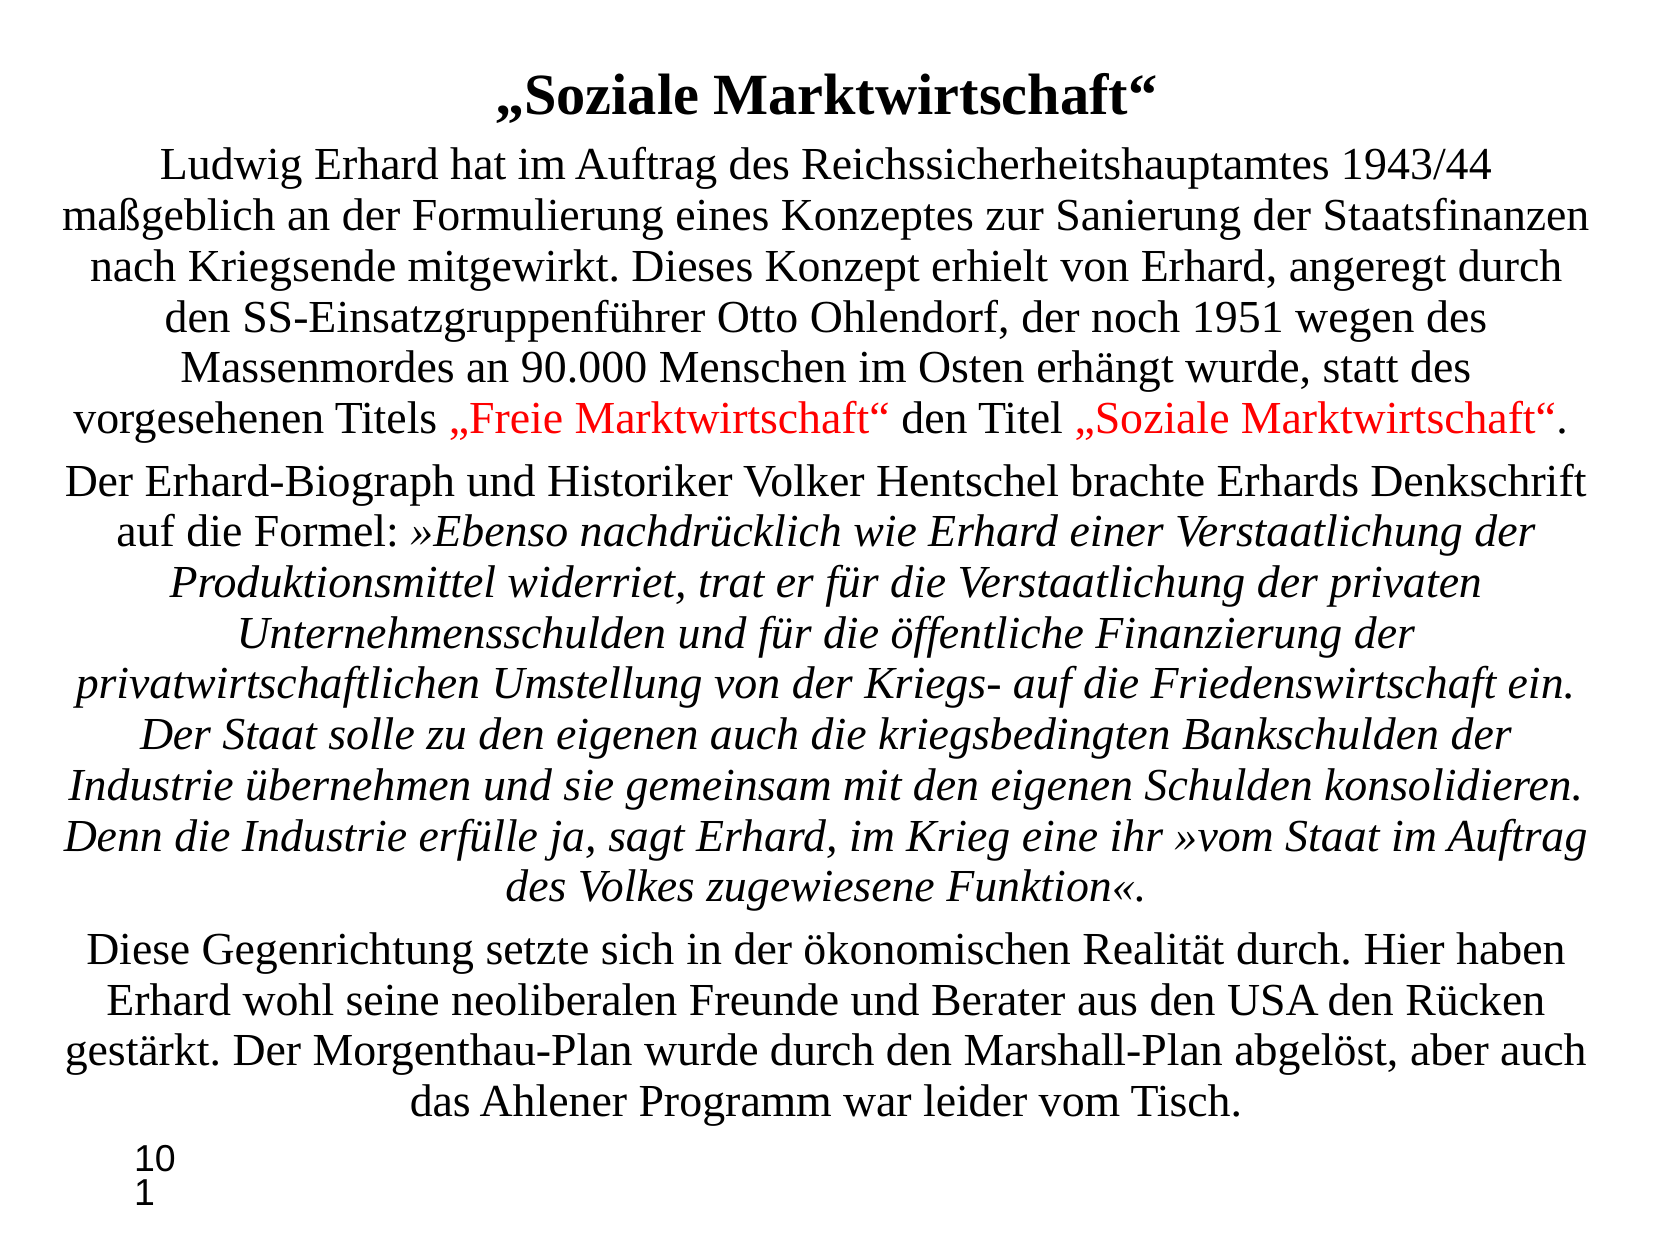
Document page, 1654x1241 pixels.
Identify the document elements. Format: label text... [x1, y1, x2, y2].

text_box [119, 1130, 191, 1188]
text_box „Soziale Marktwirtschaft“ Ludwig Erhard hat im Auftrag des Reichssicherheitshauptamtes 1943/44 maßgeblich an der Formulierung eines Konzeptes zur Sanierung der Staatsfinanzen nach Kriegsende mitgewirkt. Dieses Konzept erhielt von Erhard, angeregt durch den SS-Einsatzgruppenführer Otto Ohlendorf, der noch 1951 wegen des Massenmordes an 90.000 Menschen im Osten erhängt wurde, statt des vorgesehenen Titels „Freie Marktwirtschaft“ den Titel „Soziale Marktwirtschaft“. Der Erhard-Biograph und Historiker Volker Hentschel brachte Erhards Denkschrift auf die Formel: »Ebenso nachdrücklich wie Erhard einer Verstaatlichung der Produktionsmittel widerriet, trat er für die Verstaatlichung der privaten Unternehmensschulden und für die öffentliche Finanzierung der privatwirtschaftlichen Umstellung von der Kriegs- auf die Friedenswirtschaft ein. Der Staat solle zu den eigenen auch die kriegsbedingten Bankschulden der Industrie übernehmen und sie gemeinsam mit den eigenen Schulden konsolidieren. Denn die Industrie erfülle ja, sagt Erhard, im Krieg eine ihr »vom Staat im Auftrag des Volkes zugewiesene Funktion«. Diese Gegenrichtung setzte sich in der ökonomischen Realität durch. Hier haben Erhard wohl seine neoliberalen Freunde und Berater aus den USA den Rücken gestärkt. Der Morgenthau-Plan wurde durch den Marshall-Plan abgelöst, aber auch das Ahlener Programm war leider vom Tisch. [47, 55, 1613, 1135]
